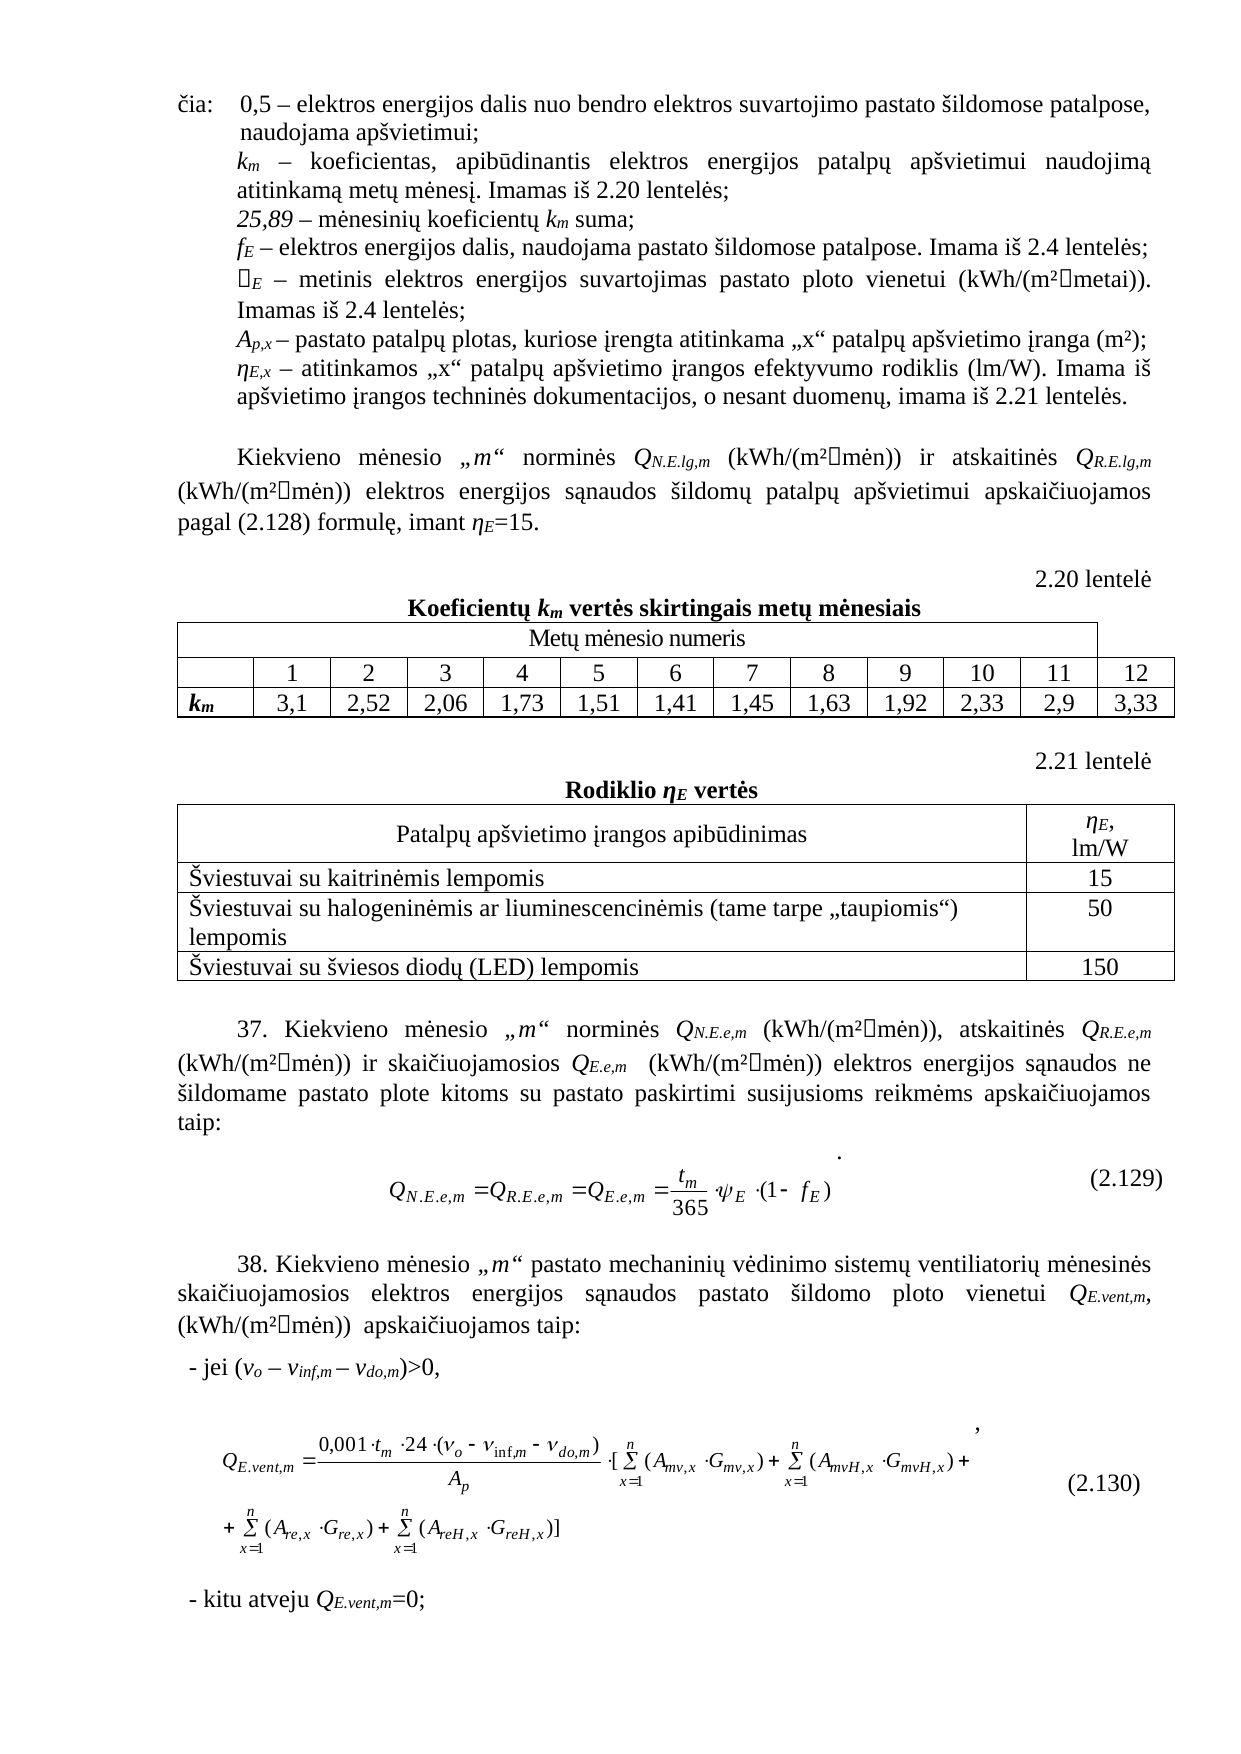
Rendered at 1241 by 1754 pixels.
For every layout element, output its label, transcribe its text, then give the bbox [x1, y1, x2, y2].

table_cell 5 [561, 658, 637, 687]
table_cell 10 [944, 658, 1020, 687]
table_cell Šviestuvai su halogeninėmis ar liuminescencinėmis (tame tarpe „taupiomis“) lempomis [178, 893, 1026, 951]
table_cell 2,52 [331, 688, 407, 716]
text Rodiklio ηE vertės [177, 775, 1152, 804]
text ηE,x – atitinkamos „x“ patalpų apšvietimo įrangos efektyvumo rodiklis (lm/W). Imama iš apšvietimo įrangos techninės dokumentacijos, o nesant duomenų, imama iš 2.21 lentelės. [237, 353, 1152, 410]
table_cell 2,33 [944, 688, 1020, 716]
text 2.21 lentelė [252, 746, 1152, 775]
table_cell 50 [1027, 893, 1174, 951]
table_cell 9 [868, 658, 943, 687]
table_cell 1,41 [638, 688, 713, 716]
table_cell 11 [1021, 658, 1097, 687]
table_cell 1,63 [791, 688, 867, 716]
table_cell 2,06 [408, 688, 483, 716]
text 25,89 – mėnesinių koeficientų km suma; [177, 204, 1152, 232]
table_cell 3,1 [254, 688, 330, 716]
table_header ηE, lm/W [1027, 805, 1174, 862]
table_header [1098, 622, 1174, 657]
table_cell 1,73 [484, 688, 560, 716]
text Koeficientų km vertės skirtingais metų mėnesiais [177, 593, 1152, 622]
table_cell 12 [1098, 658, 1174, 687]
table_cell Šviestuvai su šviesos diodų (LED) lempomis [178, 952, 1026, 980]
table_header Patalpų apšvietimo įrangos apibūdinimas [178, 805, 1026, 862]
table_cell 1,51 [561, 688, 637, 716]
text Ap,x – pastato patalpų plotas, kuriose įrengta atitinkama „x“ patalpų apšvietimo įranga (m²); [177, 324, 1152, 353]
table_cell 2 [331, 658, 407, 687]
text 38. Kiekvieno mėnesio „m“ pastato mechaninių vėdinimo sistemų ventiliatorių mėnesinės skaičiuojamosios elektros energijos sąnaudos pastato šildomo ploto vienetui QE.vent,m, (kWh/(m²mėn)) apskaičiuojamos taip: [177, 1249, 1152, 1340]
table_cell 3 [408, 658, 483, 687]
table_cell 1 [254, 658, 330, 687]
text čia: 0,5 – elektros energijos dalis nuo bendro elektros suvartojimo pastato šildomose patalpose, naudojama apšvietimui; [177, 89, 1152, 146]
text fE – elektros energijos dalis, naudojama pastato šildomose patalpose. Imama iš 2.4 lentelės; [237, 232, 1152, 261]
text Kiekvieno mėnesio „m“ norminės QN.E.lg,m (kWh/(m²mėn)) ir atskaitinės QR.E.lg,m (kWh/(m²mėn)) elektros energijos sąnaudos šildomų patalpų apšvietimui apskaičiuojamos pagal (2.128) formulę, imant ηE=15. [177, 439, 1152, 536]
table_header (2.129) [1051, 1136, 1174, 1220]
table_header . [177, 1136, 1051, 1220]
table_cell 1,45 [714, 688, 790, 716]
table_cell 2,9 [1021, 688, 1097, 716]
table_cell 1,92 [868, 688, 943, 716]
table_cell 15 [1027, 863, 1174, 892]
text km – koeficientas, apibūdinantis elektros energijos patalpų apšvietimui naudojimą atitinkamą metų mėnesį. Imamas iš 2.20 lentelės; [237, 146, 1152, 204]
table_header - jei (νo – νinf,m – νdo,m)>0, , - kitu atveju QE.vent,m=0; [177, 1340, 1023, 1627]
text 37. Kiekvieno mėnesio „m“ norminės QN.E.e,m (kWh/(m²mėn)), atskaitinės QR.E.e,m (kWh/(m²mėn)) ir skaičiuojamosios QE.e,m (kWh/(m²mėn)) elektros energijos sąnaudos ne šildomame pastato plote kitoms su pastato paskirtimi susijusioms reikmėms apskaičiuojamos taip: [177, 1010, 1152, 1136]
table_cell 4 [484, 658, 560, 687]
text 2.20 lentelė [252, 564, 1152, 593]
table_cell 7 [714, 658, 790, 687]
table_cell [178, 658, 253, 687]
table_header Metų mėnesio numeris [178, 623, 1097, 657]
table_cell Šviestuvai su kaitrinėmis lempomis [178, 863, 1026, 892]
table_header (2.130) [1023, 1340, 1152, 1627]
table_cell 150 [1027, 952, 1174, 980]
table_cell 8 [791, 658, 867, 687]
table_cell 3,33 [1098, 688, 1174, 716]
table_cell km [178, 688, 253, 716]
table_cell 6 [638, 658, 713, 687]
text E – metinis elektros energijos suvartojimas pastato ploto vienetui (kWh/(m²metai)). Imamas iš 2.4 lentelės; [237, 261, 1152, 324]
